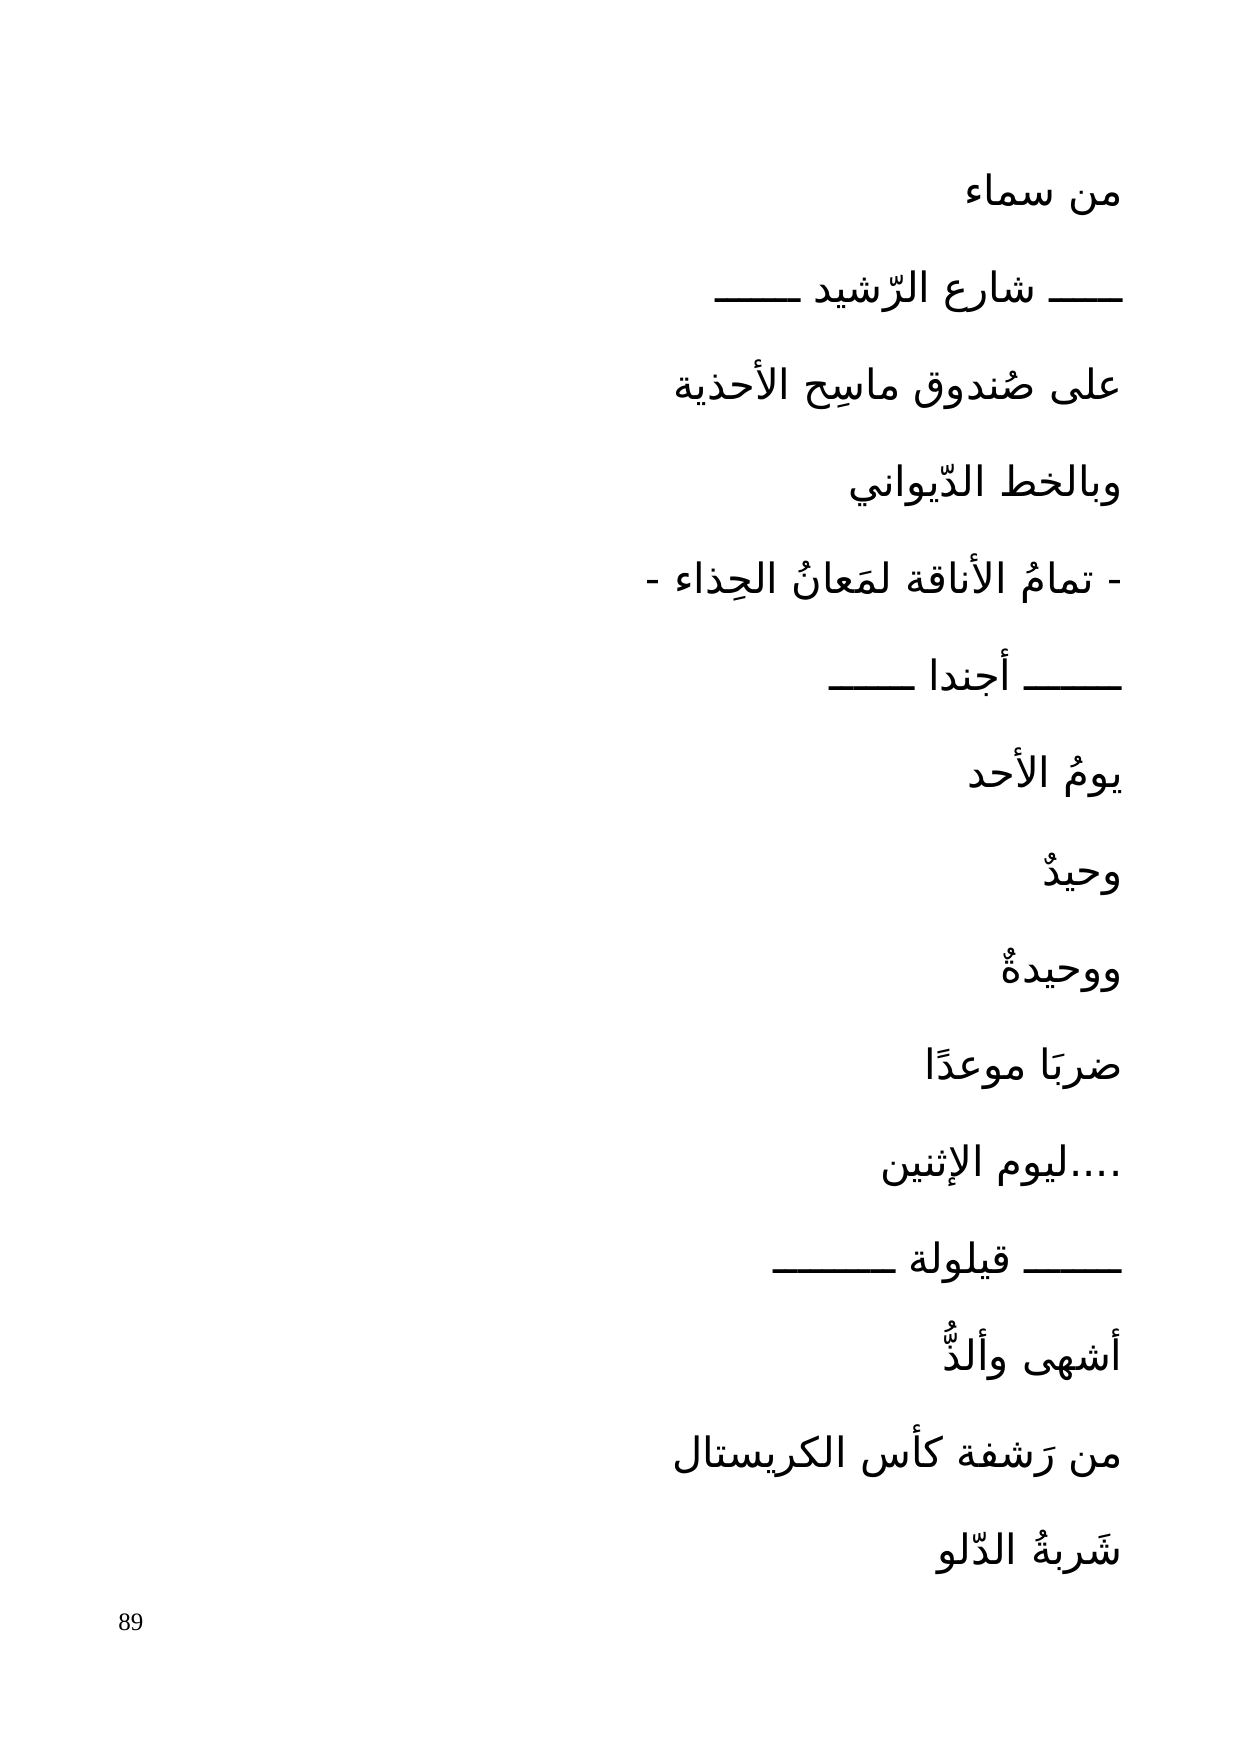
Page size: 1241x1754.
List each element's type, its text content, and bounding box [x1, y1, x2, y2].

text شَربةُ الدّلو [118, 1526, 1122, 1574]
text وبالخط الدّيواني [118, 458, 1122, 506]
text يومُ الأحد [118, 749, 1122, 798]
text ضربَا موعدًا [118, 1040, 1122, 1089]
text - تمامُ الأناقة لمَعانُ الحِذاء - [118, 555, 1122, 603]
text ــــــــ أجندا ـــــــ [118, 652, 1122, 701]
text ووحيدةٌ [118, 943, 1122, 992]
text وحيدٌ [118, 846, 1122, 895]
text أشهى وألذُّ [118, 1332, 1122, 1380]
text ــــــــ قيلولة ــــــــــ [118, 1234, 1122, 1283]
text ــــــ شارع الرّشيد ـــــــ [118, 264, 1122, 312]
text من سماء [118, 167, 1122, 215]
text على صُندوق ماسِح الأحذية [118, 361, 1122, 409]
text ليوم الإثنين.... [118, 1137, 1122, 1186]
text من رَشفة كأس الكريستال [118, 1429, 1122, 1477]
